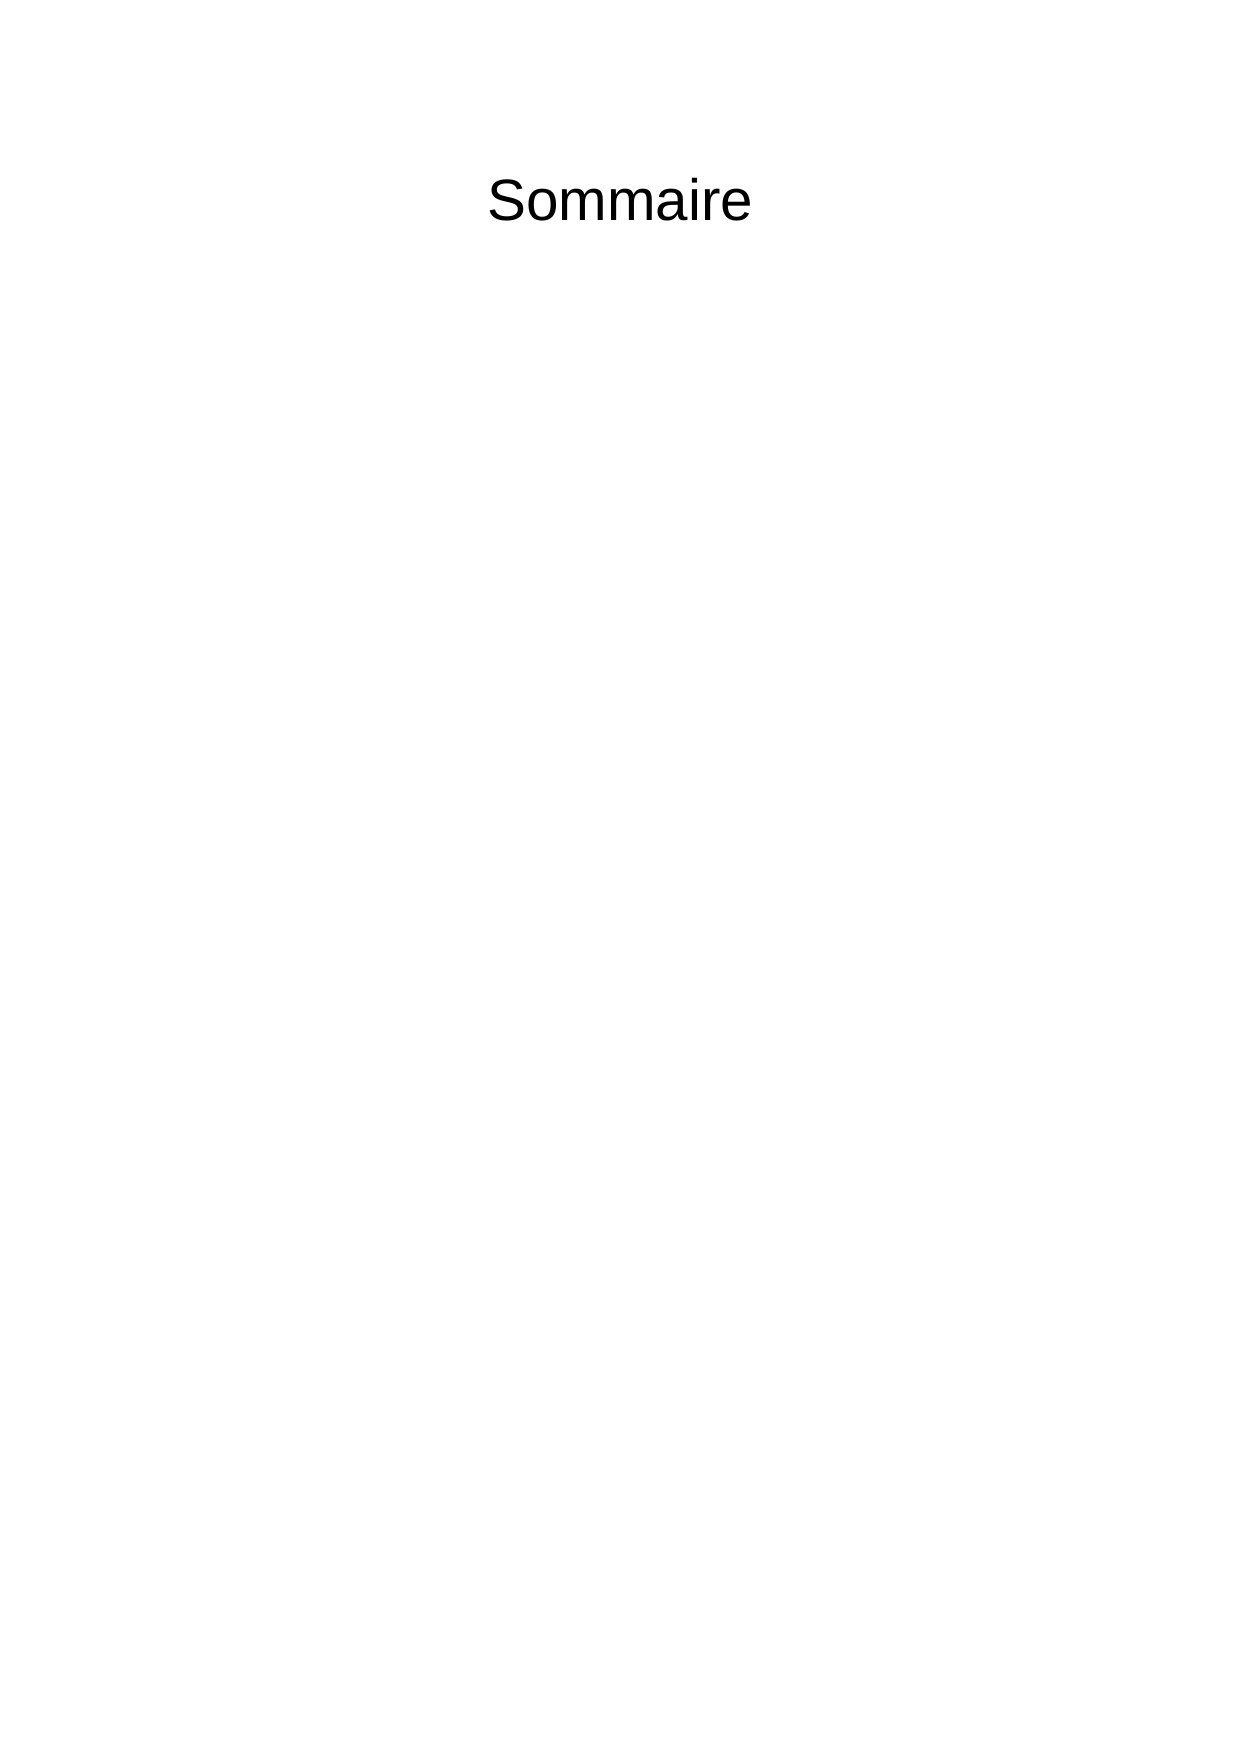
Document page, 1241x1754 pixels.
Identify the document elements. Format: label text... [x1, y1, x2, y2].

text Sommaire [118, 166, 1122, 233]
